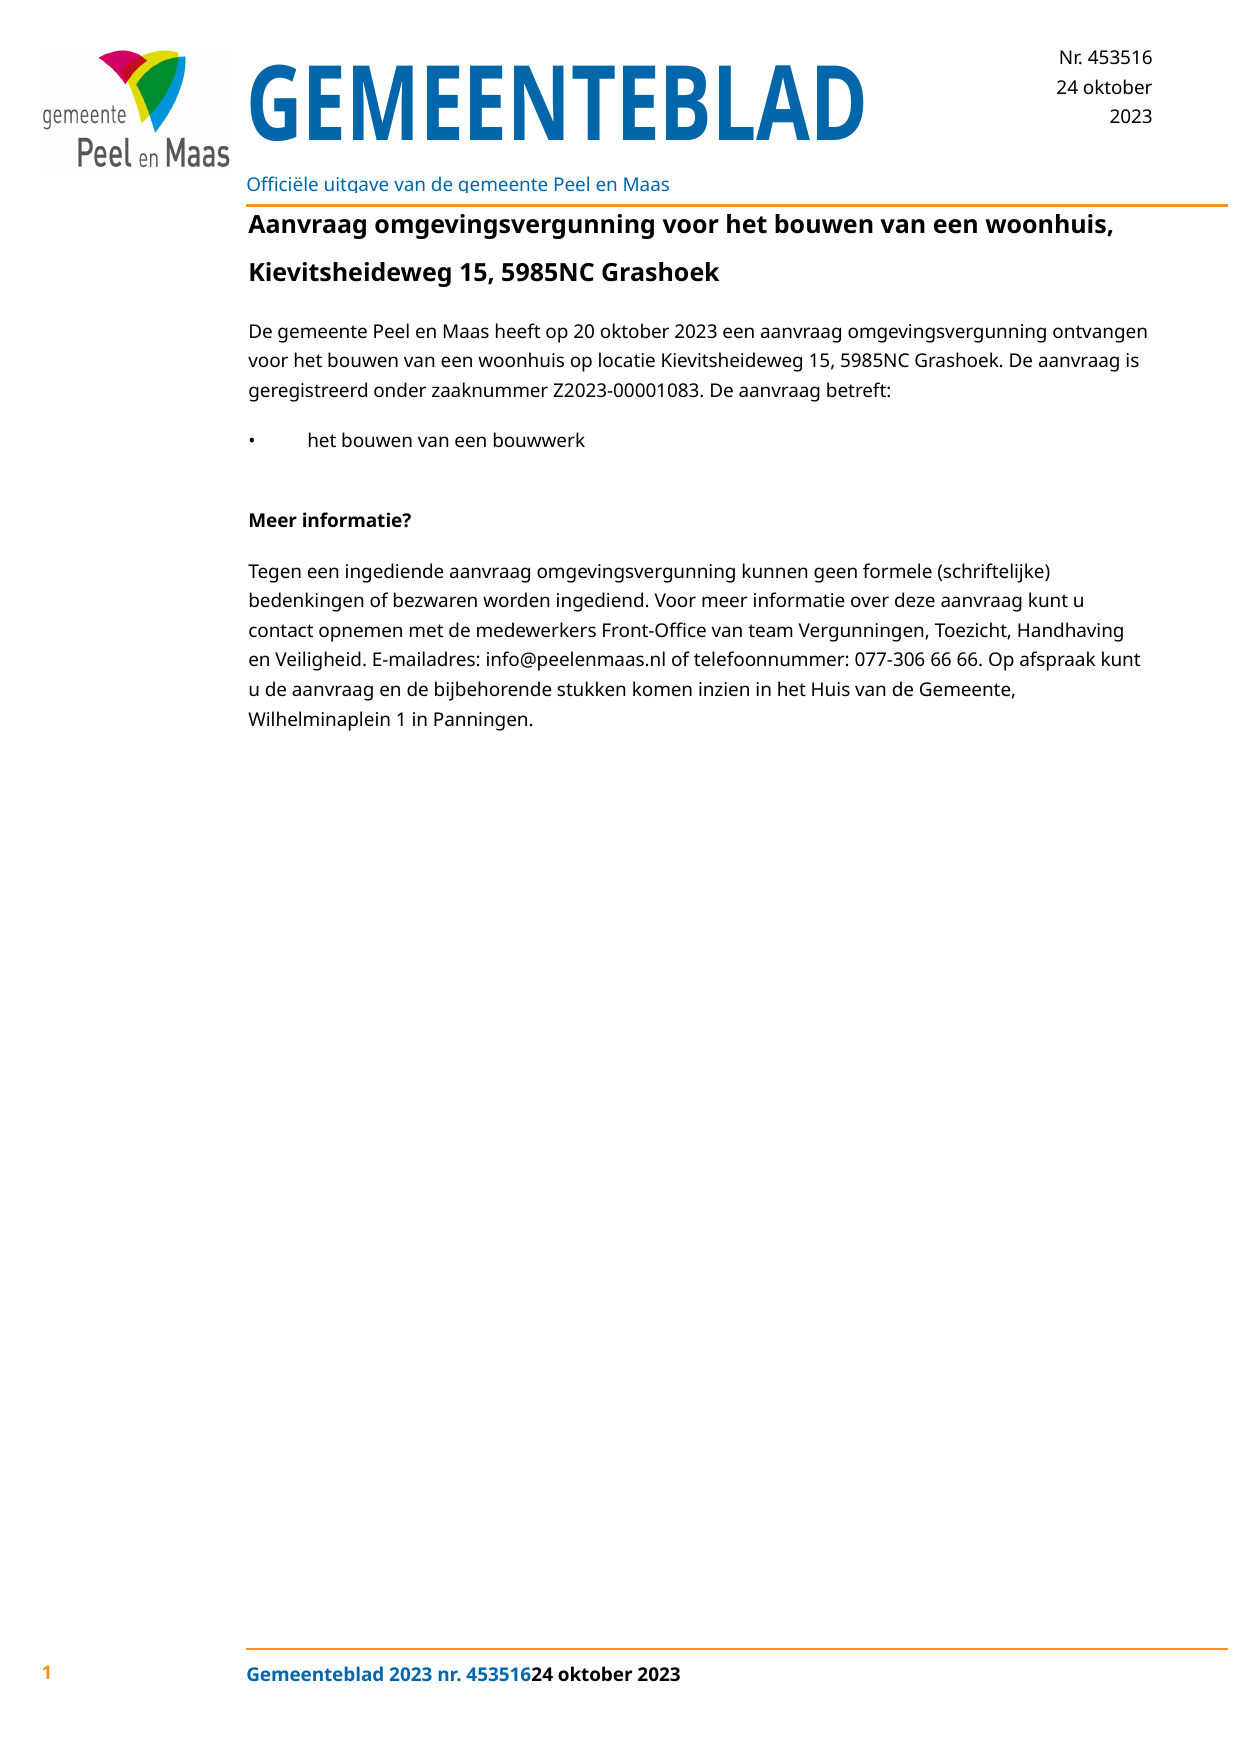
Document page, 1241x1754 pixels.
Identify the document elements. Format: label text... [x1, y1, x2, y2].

text Tegen een ingediende aanvraag omgevingsvergunning kunnen geen formele (schriftelijke) bedenkingen of bezwaren worden ingediend. Voor meer informatie over deze aanvraag kunt u contact opnemen met de medewerkers Front-Office van team Vergunningen, Toezicht, Handhaving en Veiligheid. E-mailadres: info@peelenmaas.nl of telefoonnummer: 077-306 66 66. Op afspraak kunt u de aanvraag en de bijbehorende stukken komen inzien in het Huis van de Gemeente, Wilhelminaplein 1 in Panningen. [248, 558, 1152, 732]
text De gemeente Peel en Maas heeft op 20 oktober 2023 een aanvraag omgevingsvergunning ontvangen voor het bouwen van een woonhuis op locatie Kievitsheideweg 15, 5985NC Grashoek. De aanvraag is geregistreerd onder zaaknummer Z2023-00001083. De aanvraag betreft: [248, 318, 1152, 403]
picture [41, 47, 231, 172]
text Aanvraag omgevingsvergunning voor het bouwen van een woonhuis, Kievitsheideweg 15, 5985NC Grashoek [248, 207, 1152, 288]
text Meer informatie? [248, 507, 1152, 533]
list het bouwen van een bouwwerk [248, 427, 1152, 453]
